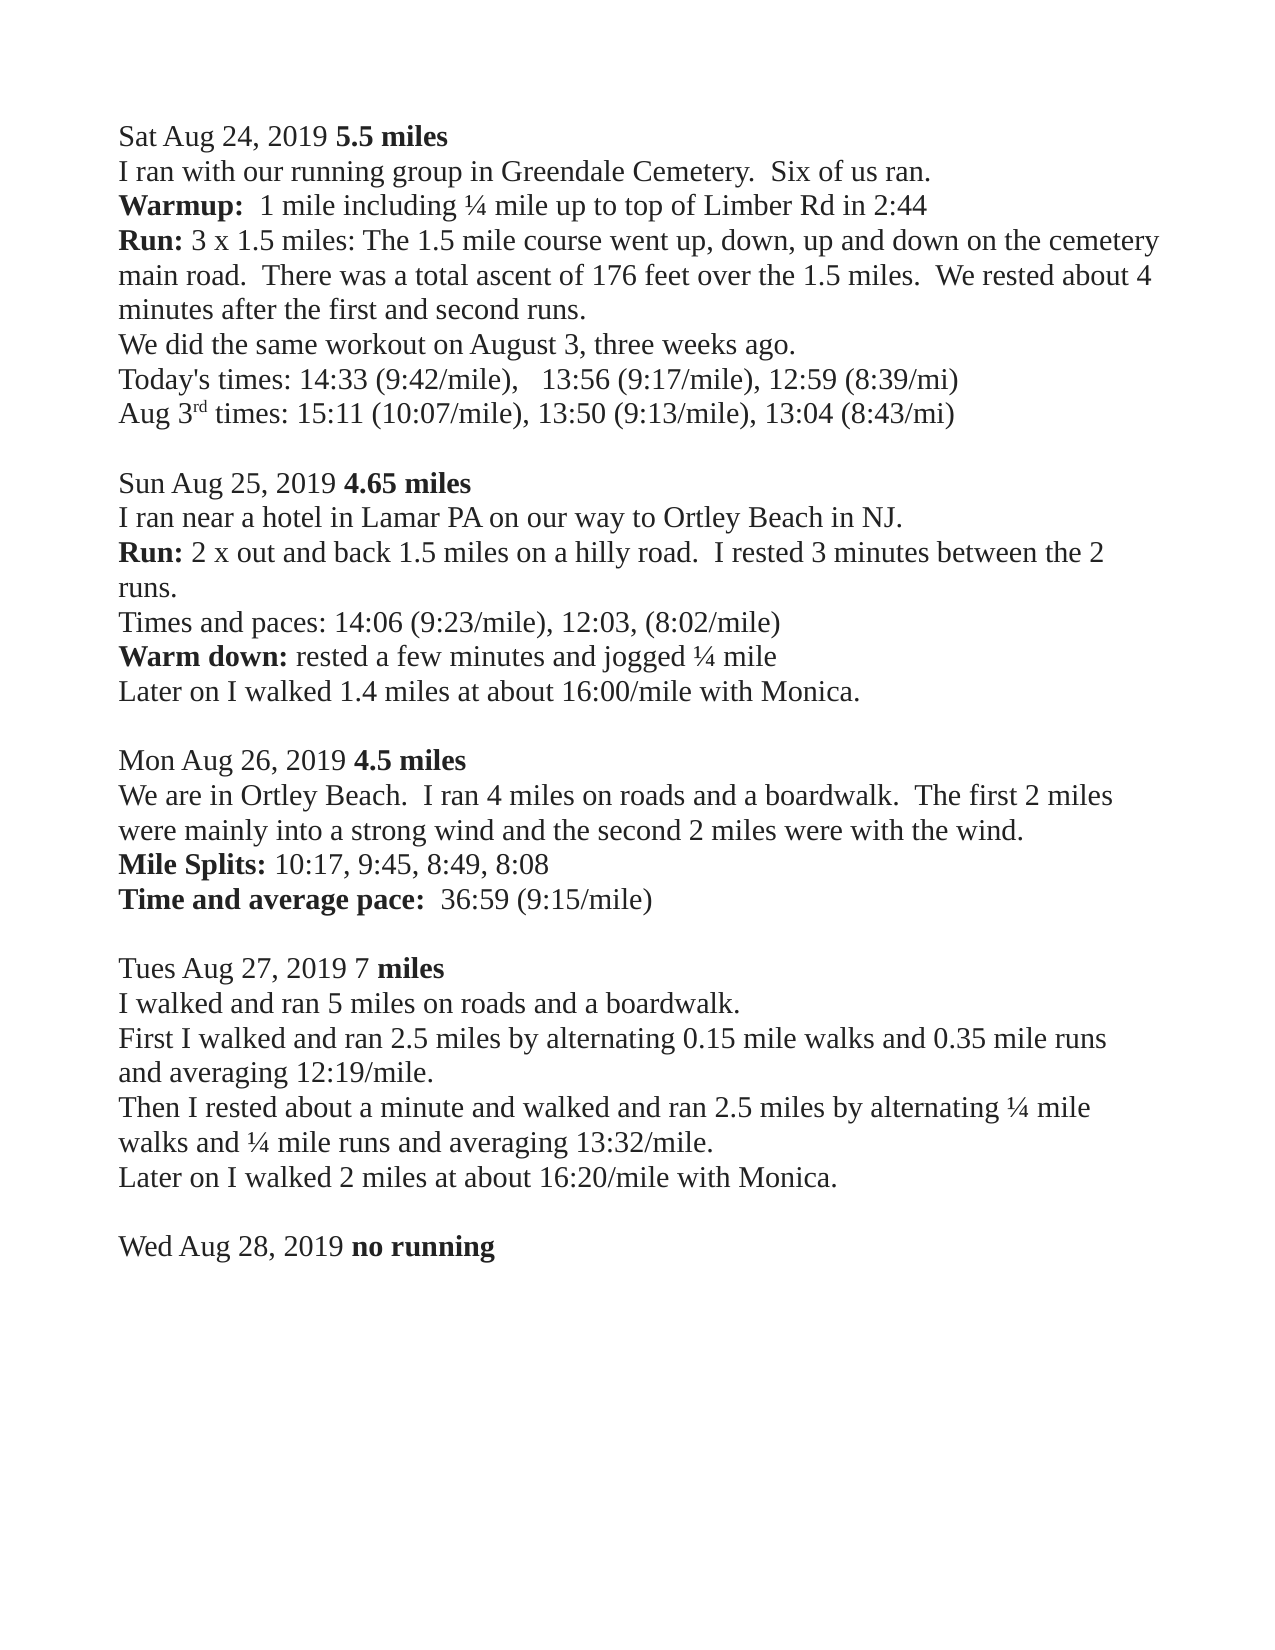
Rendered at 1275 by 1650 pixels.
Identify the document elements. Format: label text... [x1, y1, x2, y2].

text I ran near a hotel in Lamar PA on our way to Ortley Beach in NJ. [118, 500, 1161, 534]
text Times and paces: 14:06 (9:23/mile), 12:03, (8:02/mile) [118, 604, 1161, 638]
text Wed Aug 28, 2019 no running [118, 1228, 1161, 1263]
text Sat Aug 24, 2019 5.5 miles [118, 118, 1161, 153]
text Time and average pace: 36:59 (9:15/mile) [118, 881, 1161, 916]
text and averaging 12:19/mile. [118, 1055, 1161, 1089]
text Mile Splits: 10:17, 9:45, 8:49, 8:08 [118, 847, 1161, 881]
text Run: 2 x out and back 1.5 miles on a hilly road. I rested 3 minutes between the 2 runs. [118, 534, 1161, 604]
text Warmup: 1 mile including ¼ mile up to top of Limber Rd in 2:44 [118, 187, 1161, 222]
text Mon Aug 26, 2019 4.5 miles [118, 742, 1161, 777]
text Tues Aug 27, 2019 7 miles [118, 951, 1161, 985]
text Today's times: 14:33 (9:42/mile), 13:56 (9:17/mile), 12:59 (8:39/mi) [118, 361, 1161, 396]
text Run: 3 x 1.5 miles: The 1.5 mile course went up, down, up and down on the cemetery main road. There was a total ascent of 176 feet over the 1.5 miles. We rested about 4 minutes after the first and second runs. [118, 222, 1161, 326]
text Sun Aug 25, 2019 4.65 miles [118, 465, 1161, 500]
text We are in Ortley Beach. I ran 4 miles on roads and a boardwalk. The first 2 miles were mainly into a strong wind and the second 2 miles were with the wind. [118, 777, 1161, 847]
text Warm down: rested a few minutes and jogged ¼ mile [118, 638, 1161, 673]
text Later on I walked 2 miles at about 16:20/mile with Monica. [118, 1159, 1161, 1193]
text Then I rested about a minute and walked and ran 2.5 miles by alternating ¼ mile walks and ¼ mile runs and averaging 13:32/mile. [118, 1089, 1161, 1159]
text We did the same workout on August 3, three weeks ago. [118, 326, 1161, 361]
text I walked and ran 5 miles on roads and a boardwalk. [118, 985, 1161, 1020]
text I ran with our running group in Greendale Cemetery. Six of us ran. [118, 153, 1161, 187]
text Aug 3rd times: 15:11 (10:07/mile), 13:50 (9:13/mile), 13:04 (8:43/mi) [118, 396, 1161, 430]
text Later on I walked 1.4 miles at about 16:00/mile with Monica. [118, 673, 1161, 708]
text First I walked and ran 2.5 miles by alternating 0.15 mile walks and 0.35 mile runs [118, 1020, 1161, 1055]
